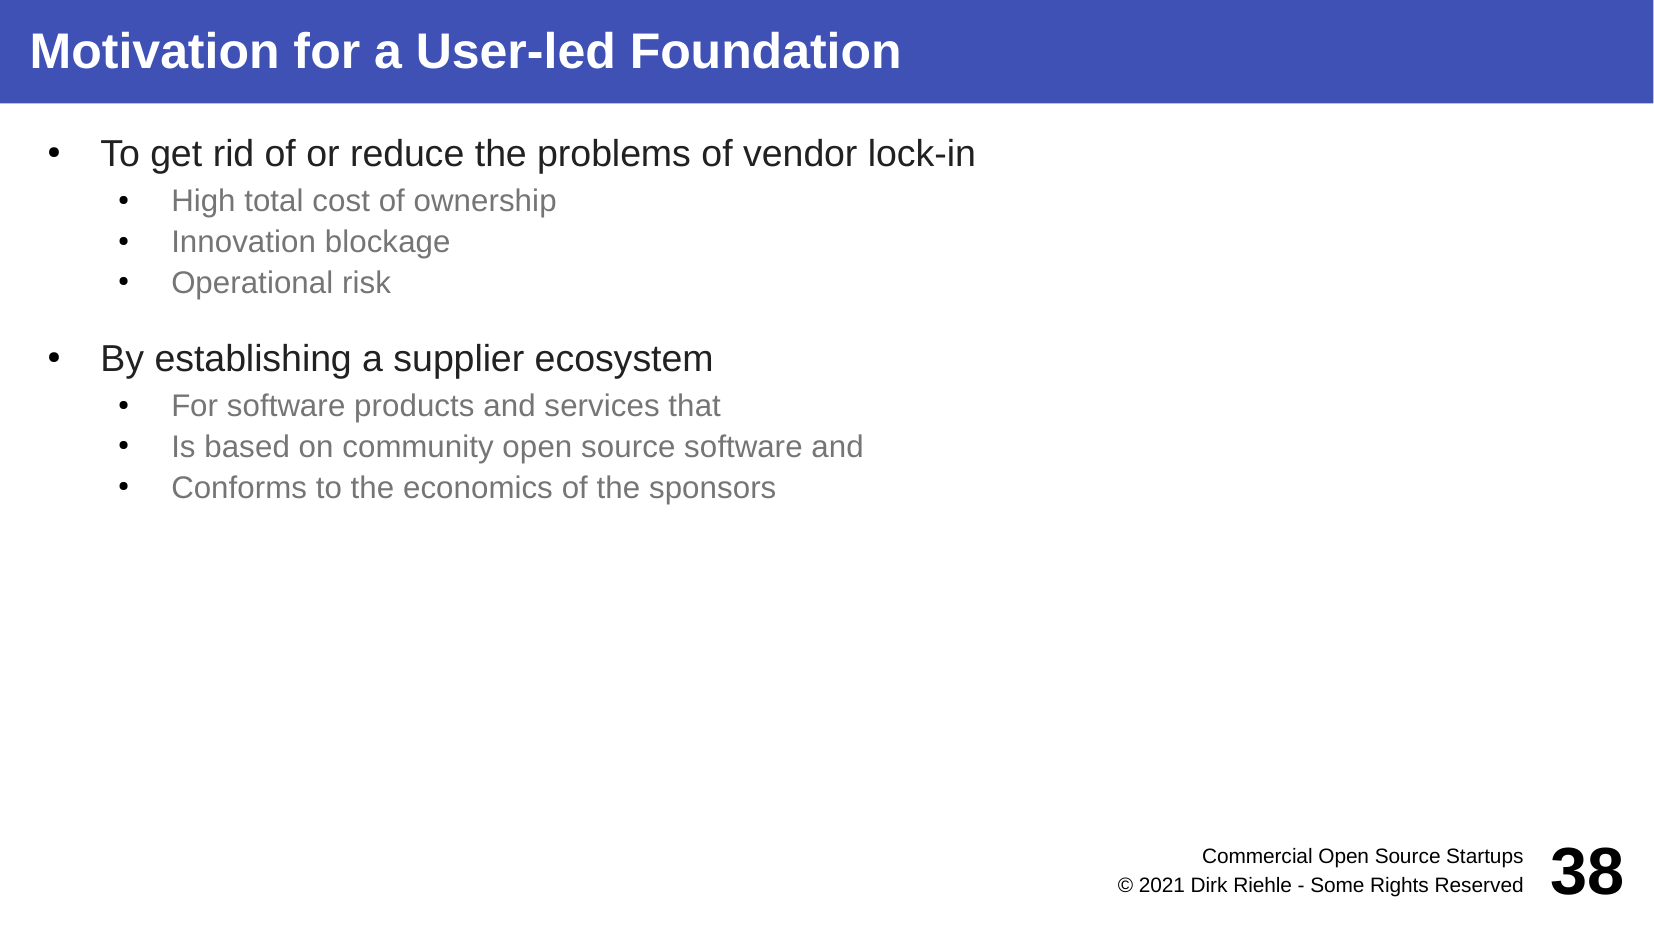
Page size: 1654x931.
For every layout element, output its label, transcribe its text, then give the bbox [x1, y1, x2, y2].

list To get rid of or reduce the problems of vendor lock-in High total cost of ownership Innovation blockage Operational risk By establishing a supplier ecosystem For software products and services that Is based on community open source software and Conforms to the economics of the sponsors [29, 132, 1625, 813]
title Motivation for a User-led Foundation [0, 0, 1654, 104]
